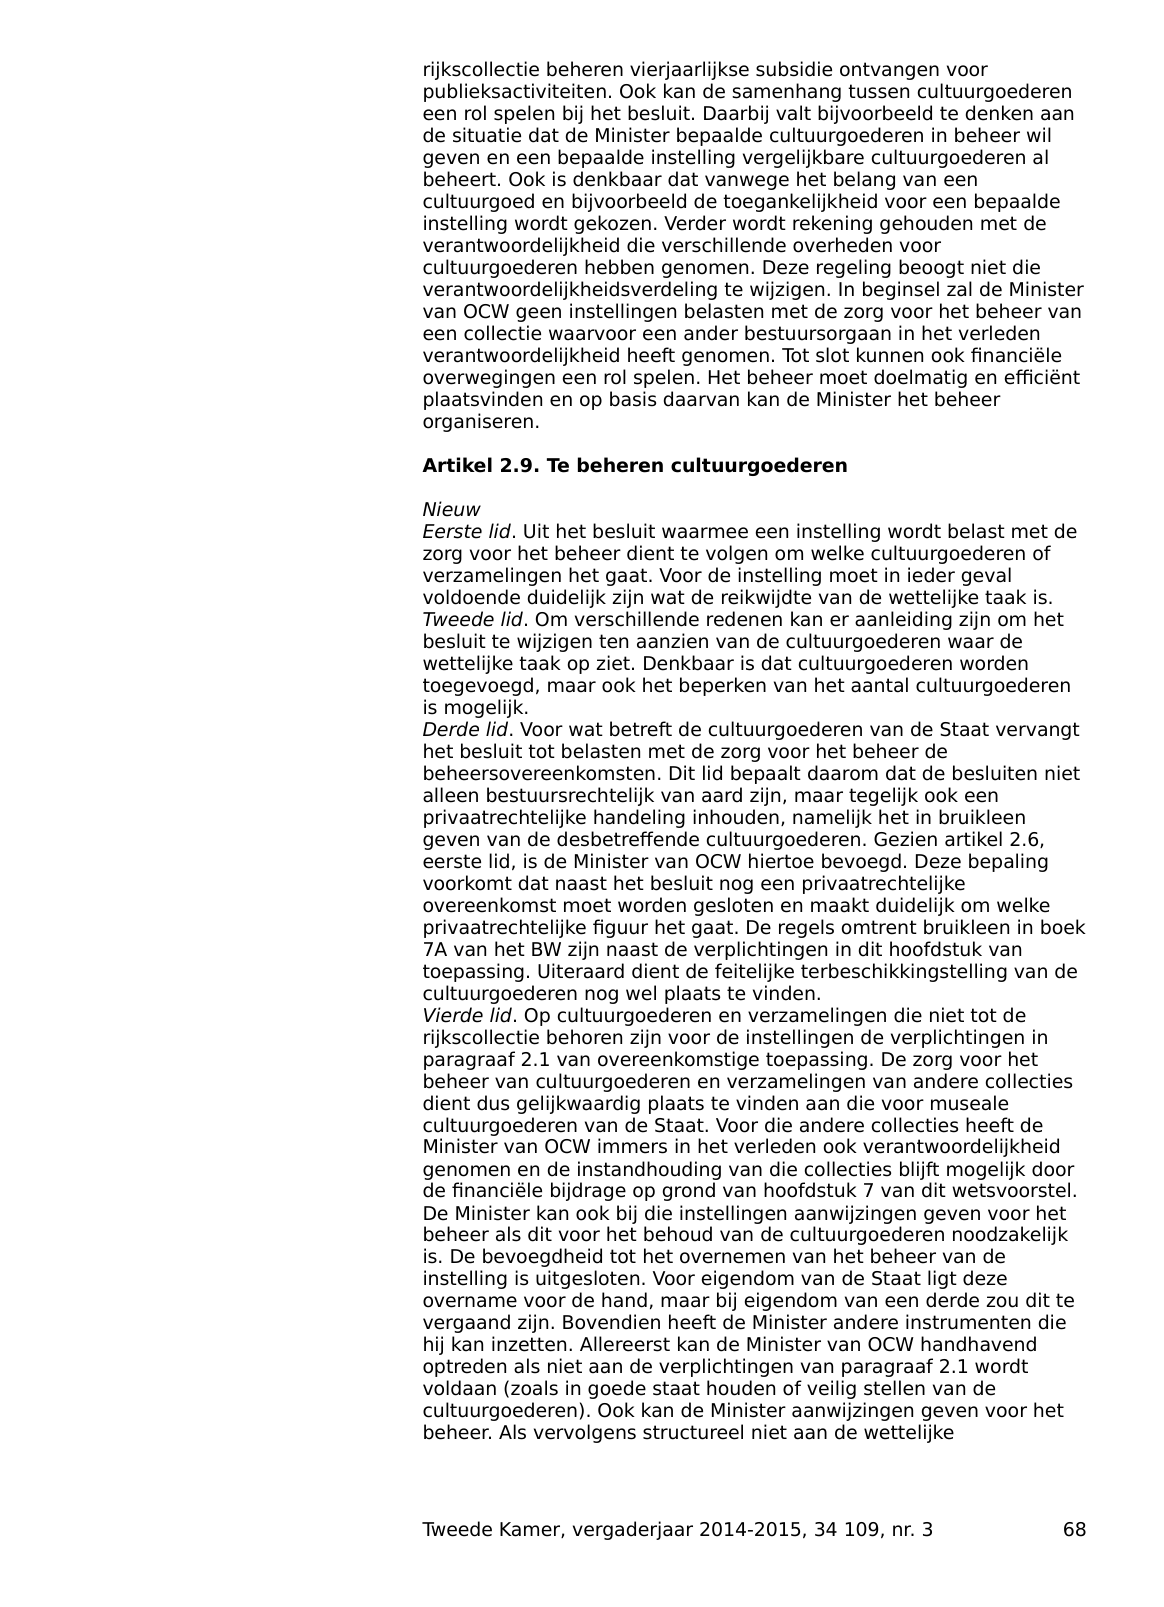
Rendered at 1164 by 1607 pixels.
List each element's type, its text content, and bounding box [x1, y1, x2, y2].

text Eerste lid. Uit het besluit waarmee een instelling wordt belast met de zorg voor het beheer dient te volgen om welke cultuurgoederen of verzamelingen het gaat. Voor de instelling moet in ieder geval voldoende duidelijk zijn wat de reikwijdte van de wettelijke taak is. [422, 521, 1087, 609]
text Derde lid. Voor wat betreft de cultuurgoederen van de Staat vervangt het besluit tot belasten met de zorg voor het beheer de beheersovereenkomsten. Dit lid bepaalt daarom dat de besluiten niet alleen bestuursrechtelijk van aard zijn, maar tegelijk ook een privaatrechtelijke handeling inhouden, namelijk het in bruikleen geven van de desbetreffende cultuurgoederen. Gezien artikel 2.6, eerste lid, is de Minister van OCW hiertoe bevoegd. Deze bepaling voorkomt dat naast het besluit nog een privaatrechtelijke overeenkomst moet worden gesloten en maakt duidelijk om welke privaatrechtelijke figuur het gaat. De regels omtrent bruikleen in boek 7A van het BW zijn naast de verplichtingen in dit hoofdstuk van toepassing. Uiteraard dient de feitelijke terbeschikkingstelling van de cultuurgoederen nog wel plaats te vinden. [422, 719, 1087, 1004]
text Nieuw [422, 499, 1087, 521]
text Vierde lid. Op cultuurgoederen en verzamelingen die niet tot de rijkscollectie behoren zijn voor de instellingen de verplichtingen in paragraaf 2.1 van overeenkomstige toepassing. De zorg voor het beheer van cultuurgoederen en verzamelingen van andere collecties dient dus gelijkwaardig plaats te vinden aan die voor museale cultuurgoederen van de Staat. Voor die andere collecties heeft de Minister van OCW immers in het verleden ook verantwoordelijkheid genomen en de instandhouding van die collecties blijft mogelijk door de financiële bijdrage op grond van hoofdstuk 7 van dit wetsvoorstel. De Minister kan ook bij die instellingen aanwijzingen geven voor het beheer als dit voor het behoud van de cultuurgoederen noodzakelijk is. De bevoegdheid tot het overnemen van het beheer van de instelling is uitgesloten. Voor eigendom van de Staat ligt deze overname voor de hand, maar bij eigendom van een derde zou dit te vergaand zijn. Bovendien heeft de Minister andere instrumenten die hij kan inzetten. Allereerst kan de Minister van OCW handhavend optreden als niet aan de verplichtingen van paragraaf 2.1 wordt voldaan (zoals in goede staat houden of veilig stellen van de cultuurgoederen). Ook kan de Minister aanwijzingen geven voor het beheer. Als vervolgens structureel niet aan de wettelijke [422, 1004, 1087, 1444]
text rijkscollectie beheren vierjaarlijkse subsidie ontvangen voor publieksactiviteiten. Ook kan de samenhang tussen cultuurgoederen een rol spelen bij het besluit. Daarbij valt bijvoorbeeld te denken aan de situatie dat de Minister bepaalde cultuurgoederen in beheer wil geven en een bepaalde instelling vergelijkbare cultuurgoederen al beheert. Ook is denkbaar dat vanwege het belang van een cultuurgoed en bijvoorbeeld de toegankelijkheid voor een bepaalde instelling wordt gekozen. Verder wordt rekening gehouden met de verantwoordelijkheid die verschillende overheden voor cultuurgoederen hebben genomen. Deze regeling beoogt niet die verantwoordelijkheidsverdeling te wijzigen. In beginsel zal de Minister van OCW geen instellingen belasten met de zorg voor het beheer van een collectie waarvoor een ander bestuursorgaan in het verleden verantwoordelijkheid heeft genomen. Tot slot kunnen ook financiële overwegingen een rol spelen. Het beheer moet doelmatig en efficiënt plaatsvinden en op basis daarvan kan de Minister het beheer organiseren. [422, 59, 1087, 433]
text Tweede lid. Om verschillende redenen kan er aanleiding zijn om het besluit te wijzigen ten aanzien van de cultuurgoederen waar de wettelijke taak op ziet. Denkbaar is dat cultuurgoederen worden toegevoegd, maar ook het beperken van het aantal cultuurgoederen is mogelijk. [422, 609, 1087, 719]
subtitle Artikel 2.9. Te beheren cultuurgoederen [422, 455, 1087, 477]
